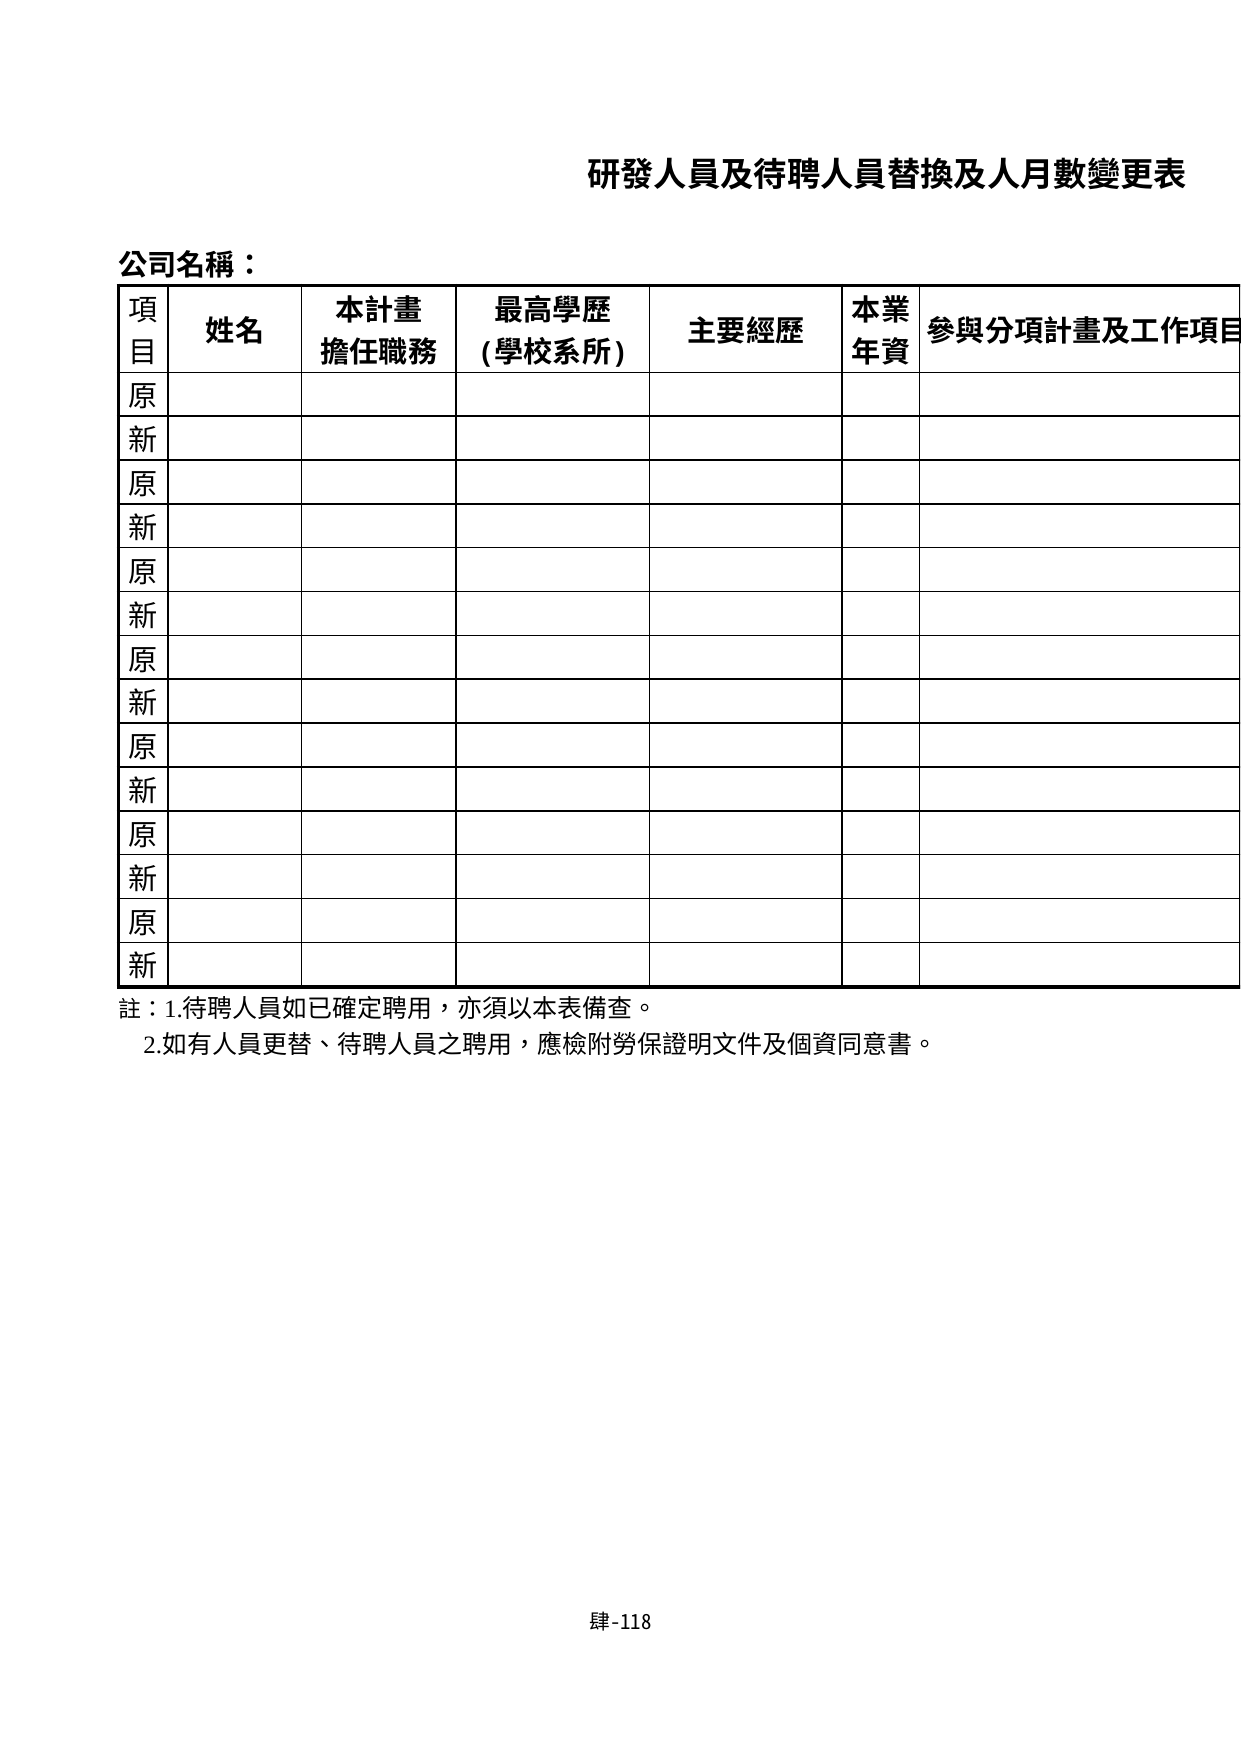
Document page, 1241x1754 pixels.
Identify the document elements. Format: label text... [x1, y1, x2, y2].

table_cell 原 [120, 373, 167, 415]
table_cell [920, 461, 1239, 503]
table_cell 新 [120, 943, 167, 985]
table_cell [169, 812, 301, 854]
table_cell [457, 417, 649, 459]
table_cell [302, 505, 455, 547]
table_cell [843, 417, 919, 459]
table_cell [843, 724, 919, 766]
table_cell [650, 943, 841, 985]
table_cell [169, 505, 301, 547]
table_cell [843, 855, 919, 898]
table_cell [302, 812, 455, 854]
table_cell [650, 855, 841, 898]
table_cell 新 [120, 680, 167, 722]
table_cell 原 [120, 636, 167, 678]
text 2.如有人員更替、待聘人員之聘用，應檢附勞保證明文件及個資同意書。 [118, 1025, 1122, 1061]
text 研發人員及待聘人員替換及人月數變更表 [118, 148, 1222, 196]
table_cell [650, 680, 841, 722]
table_cell [843, 373, 919, 415]
table_cell [457, 680, 649, 722]
table_cell [457, 548, 649, 591]
table_cell 原 [120, 899, 167, 941]
table_cell 原 [120, 461, 167, 503]
table_cell [650, 768, 841, 810]
table_cell [302, 461, 455, 503]
table_cell [457, 899, 649, 941]
table_cell [650, 417, 841, 459]
table_cell [302, 768, 455, 810]
table_cell [169, 680, 301, 722]
table_cell [457, 724, 649, 766]
text 公司名稱： [118, 241, 1122, 283]
table_cell [457, 461, 649, 503]
table_cell [650, 548, 841, 591]
table_cell [650, 373, 841, 415]
table_cell [457, 943, 649, 985]
table_cell [843, 768, 919, 810]
table_cell [302, 680, 455, 722]
table_cell [650, 812, 841, 854]
table_cell [169, 768, 301, 810]
table_cell [920, 548, 1239, 591]
table_cell [843, 680, 919, 722]
table_cell [920, 680, 1239, 722]
table_cell [650, 505, 841, 547]
table_cell [920, 592, 1239, 634]
table_cell [920, 373, 1239, 415]
table_cell [843, 636, 919, 678]
table_cell [650, 899, 841, 941]
table_cell [302, 855, 455, 898]
table_header 參與分項計畫及工作項目 [920, 287, 1239, 371]
table_cell [169, 855, 301, 898]
table_cell [843, 548, 919, 591]
table_cell [650, 724, 841, 766]
table_cell [302, 943, 455, 985]
table_cell [920, 724, 1239, 766]
table_cell [169, 636, 301, 678]
table_cell [457, 768, 649, 810]
table_cell [920, 899, 1239, 941]
table_cell [920, 505, 1239, 547]
table_cell [302, 417, 455, 459]
table_cell [457, 636, 649, 678]
table_cell 原 [120, 548, 167, 591]
table_cell [843, 505, 919, 547]
table_cell [169, 461, 301, 503]
table_cell [920, 417, 1239, 459]
table_cell [169, 373, 301, 415]
table_header 項目 [120, 287, 167, 371]
table_cell [843, 899, 919, 941]
table_header 本業 年資 [843, 287, 919, 371]
table_cell [650, 461, 841, 503]
table_cell [843, 592, 919, 634]
table_header 最高學歷 (學校系所) [457, 287, 649, 371]
table_cell [650, 592, 841, 634]
table_cell [920, 768, 1239, 810]
table_cell 新 [120, 417, 167, 459]
table_cell [920, 812, 1239, 854]
table_cell [169, 592, 301, 634]
table_cell [457, 373, 649, 415]
table_header 主要經歷 [650, 287, 841, 371]
text 註：1.待聘人員如已確定聘用，亦須以本表備查。 [118, 989, 1122, 1025]
table_header 姓名 [169, 287, 301, 371]
table_cell [169, 899, 301, 941]
table_cell [169, 548, 301, 591]
table_cell [920, 855, 1239, 898]
table_cell [302, 548, 455, 591]
table_cell [169, 724, 301, 766]
table_cell 原 [120, 724, 167, 766]
table_cell [302, 724, 455, 766]
table_cell [457, 592, 649, 634]
table_cell [302, 899, 455, 941]
table_cell [457, 505, 649, 547]
table_cell [843, 461, 919, 503]
table_cell 新 [120, 592, 167, 634]
table_cell [457, 855, 649, 898]
table_cell [843, 812, 919, 854]
table_cell 新 [120, 505, 167, 547]
table_cell [302, 592, 455, 634]
table_cell [920, 943, 1239, 985]
table_cell [302, 636, 455, 678]
table_cell [169, 417, 301, 459]
table_cell [457, 812, 649, 854]
table_cell 新 [120, 855, 167, 898]
table_cell 原 [120, 812, 167, 854]
table_cell [843, 943, 919, 985]
table_cell [920, 636, 1239, 678]
table_header 本計畫 擔任職務 [302, 287, 455, 371]
table_cell 新 [120, 768, 167, 810]
table_cell [302, 373, 455, 415]
table_cell [169, 943, 301, 985]
table_cell [650, 636, 841, 678]
